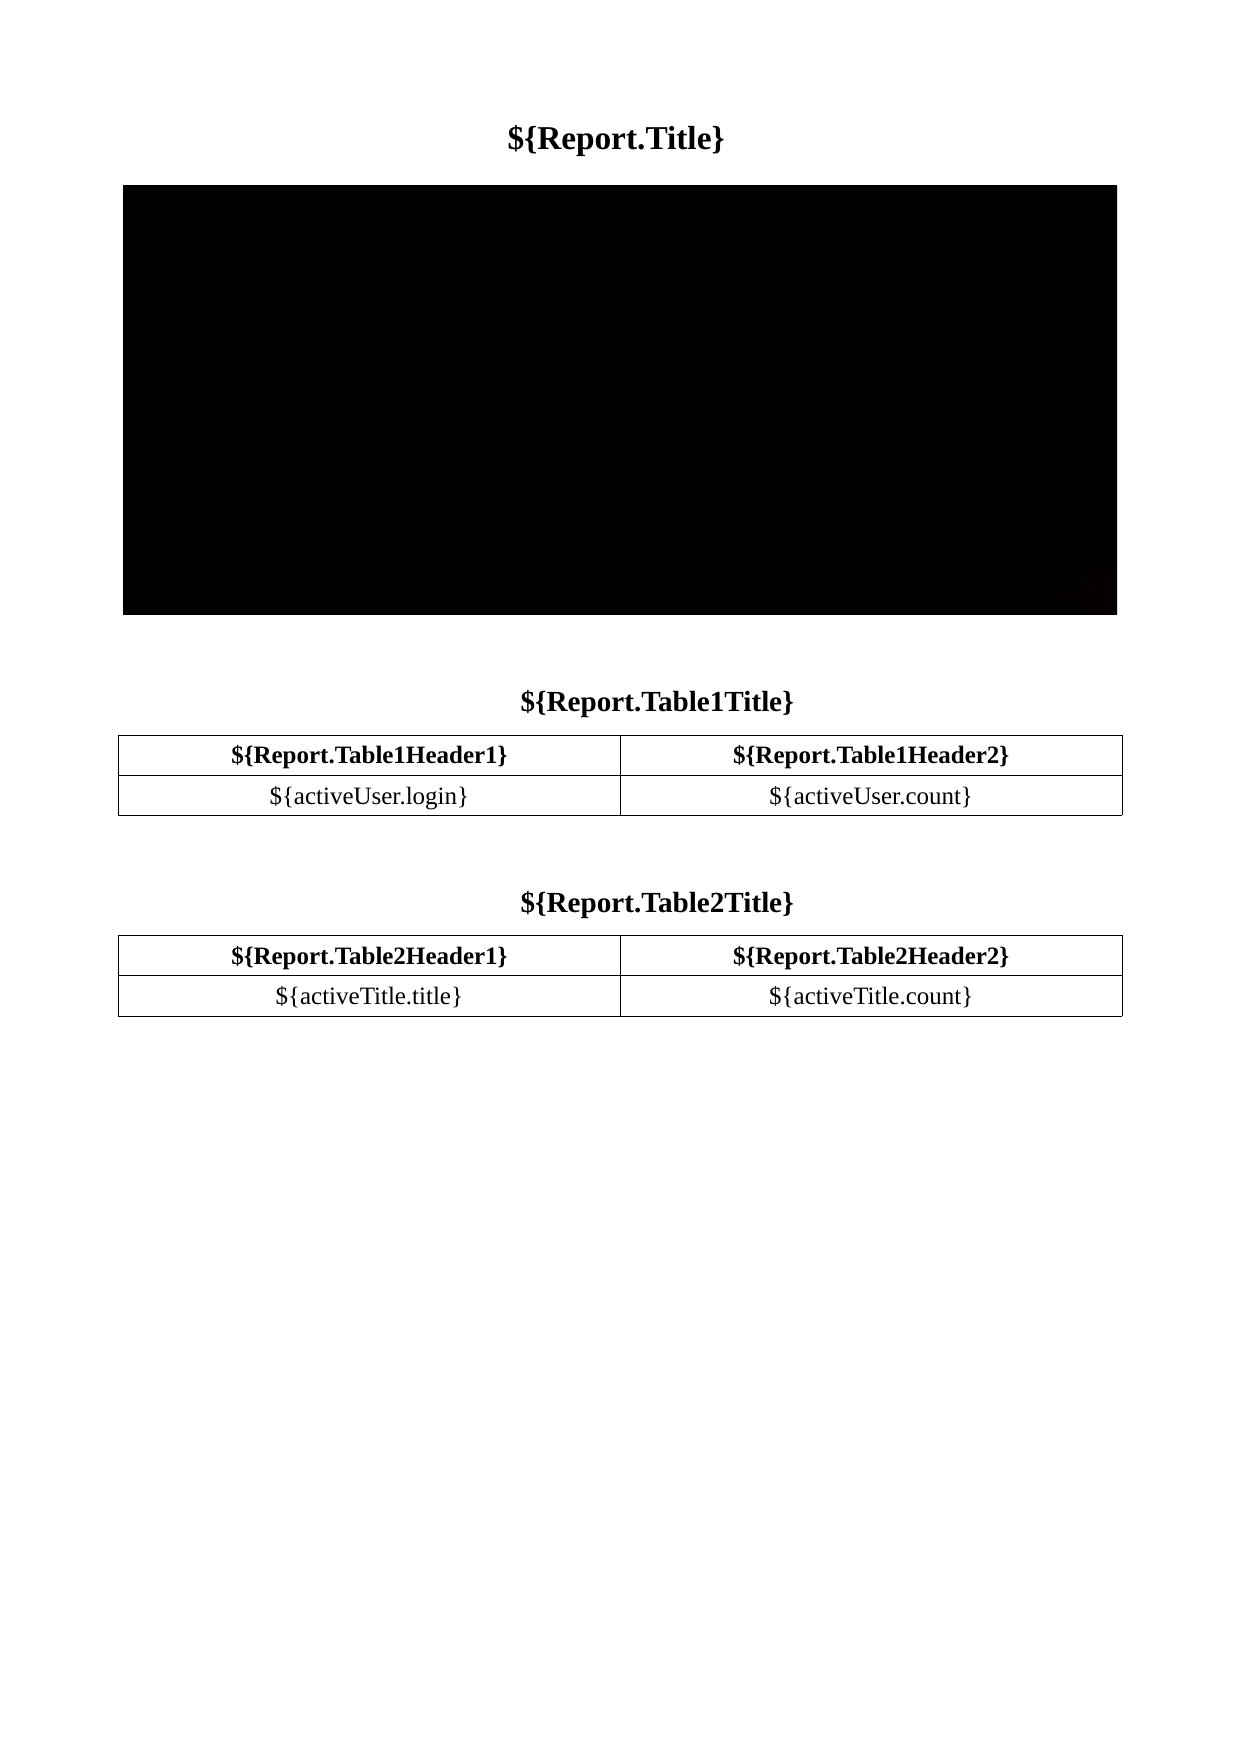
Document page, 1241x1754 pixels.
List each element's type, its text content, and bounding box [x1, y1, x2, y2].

table_cell ${activeTitle.count} [621, 976, 1122, 1016]
text ${Report.Table2Title} [192, 885, 1122, 918]
table_header ${Report.Table2Header2} [621, 936, 1122, 975]
table_header ${Report.Table2Header1} [119, 936, 620, 975]
table_cell ${activeUser.login} [119, 776, 620, 815]
picture [123, 185, 1118, 615]
table_cell ${activeUser.count} [621, 776, 1122, 815]
table_cell ${activeTitle.title} [119, 976, 620, 1016]
table_header ${Report.Table1Header1} [119, 736, 620, 775]
text ${Report.Title} [118, 118, 1122, 156]
text ${Report.Table1Title} [192, 684, 1122, 718]
table_header ${Report.Table1Header2} [621, 736, 1122, 775]
